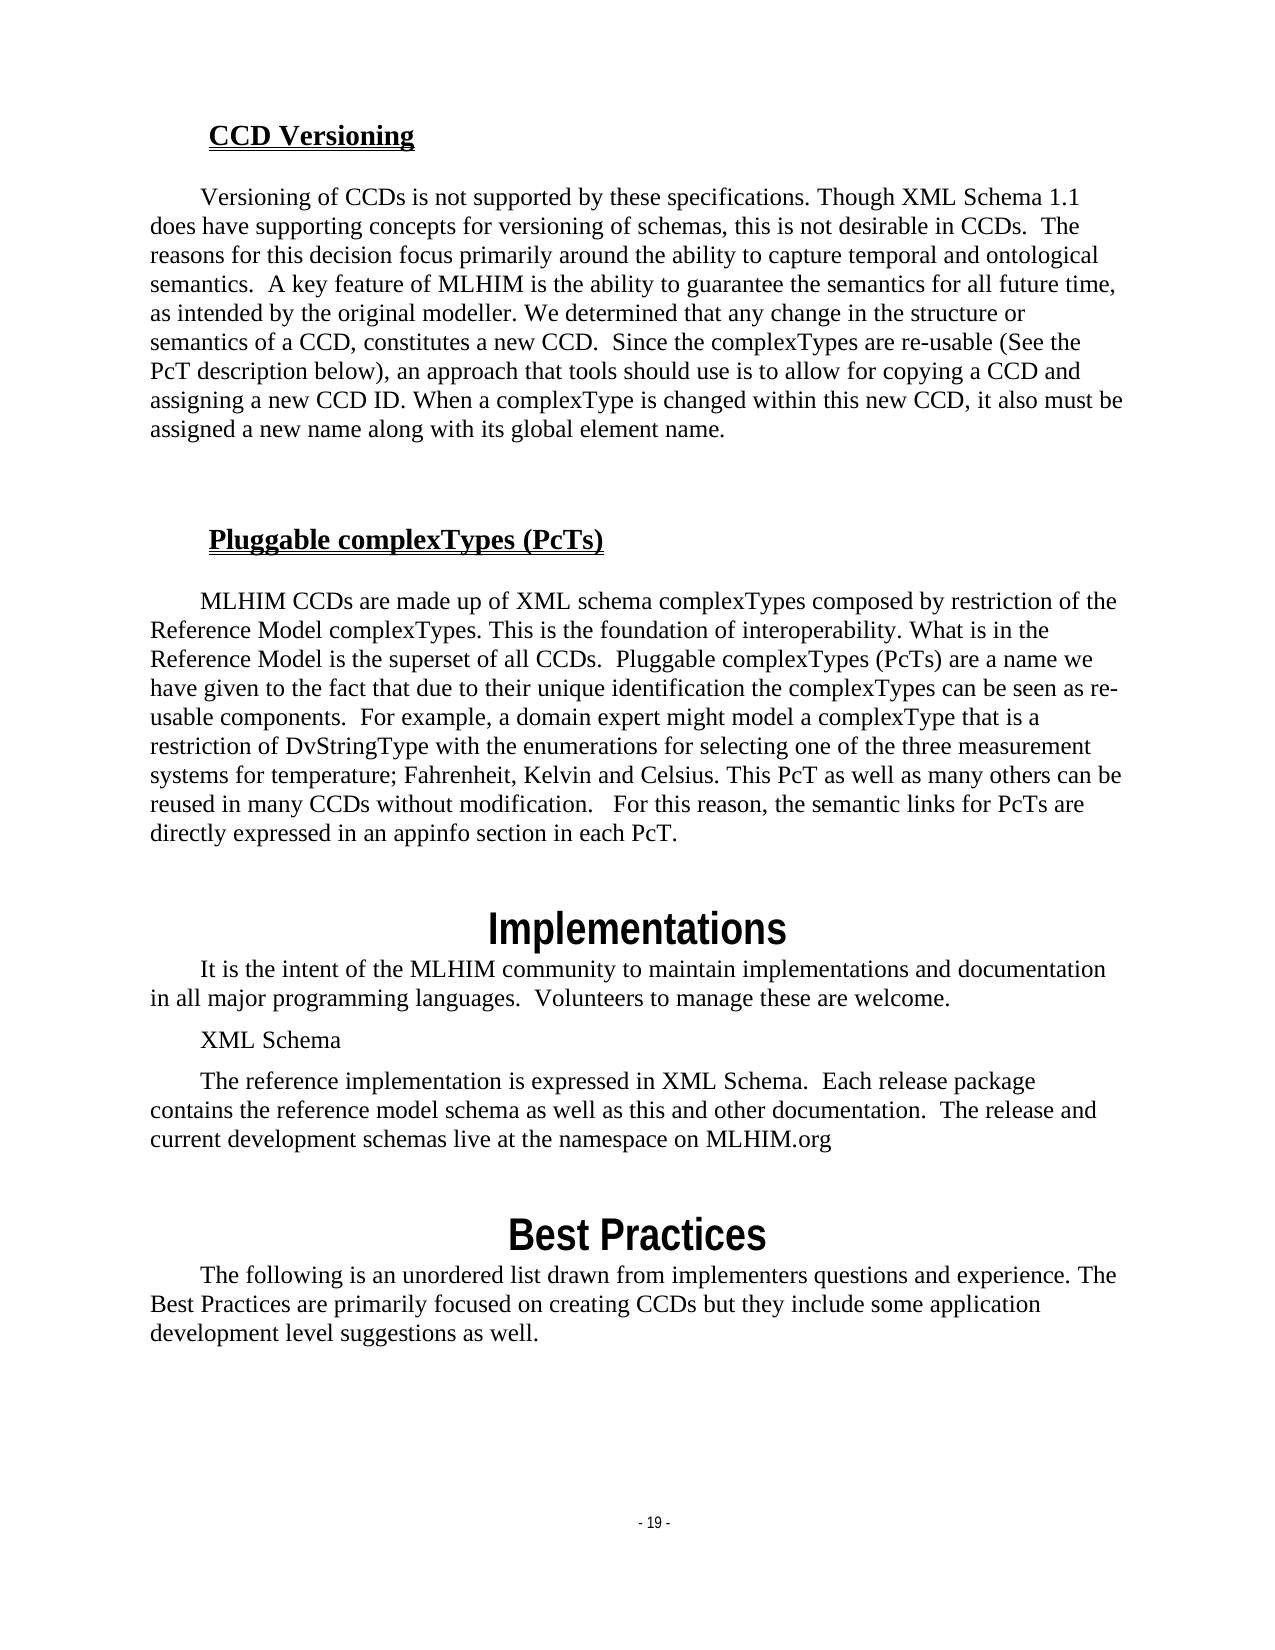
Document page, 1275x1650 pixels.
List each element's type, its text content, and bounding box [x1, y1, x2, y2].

text It is the intent of the MLHIM community to maintain implementations and documentation in all major programming languages. Volunteers to manage these are welcome. [150, 954, 1125, 1012]
text The following is an unordered list drawn from implementers questions and experience. The Best Practices are primarily focused on creating CCDs but they include some application development level suggestions as well. [150, 1260, 1125, 1347]
subtitle Pluggable complexTypes (PcTs) [150, 522, 1125, 556]
subtitle CCD Versioning [150, 118, 1125, 152]
text MLHIM CCDs are made up of XML schema complexTypes composed by restriction of the Reference Model complexTypes. This is the foundation of interoperability. What is in the Reference Model is the superset of all CCDs. Pluggable complexTypes (PcTs) are a name we have given to the fact that due to their unique identification the complexTypes can be seen as re-usable components. For example, a domain expert might model a complexType that is a restriction of DvStringType with the enumerations for selecting one of the three measurement systems for temperature; Fahrenheit, Kelvin and Celsius. This PcT as well as many others can be reused in many CCDs without modification. For this reason, the semantic links for PcTs are directly expressed in an appinfo section in each PcT. [150, 586, 1125, 847]
text Versioning of CCDs is not supported by these specifications. Though XML Schema 1.1 does have supporting concepts for versioning of schemas, this is not desirable in CCDs. The reasons for this decision focus primarily around the ability to capture temporal and ontological semantics. A key feature of MLHIM is the ability to guarantee the semantics for all future time, as intended by the original modeller. We determined that any change in the structure or semantics of a CCD, constitutes a new CCD. Since the complexTypes are re-usable (See the PcT description below), an approach that tools should use is to allow for copying a CCD and assigning a new CCD ID. When a complexType is changed within this new CCD, it also must be assigned a new name along with its global element name. [150, 182, 1125, 443]
text XML Schema [150, 1024, 1125, 1054]
text The reference implementation is expressed in XML Schema. Each release package contains the reference model schema as well as this and other documentation. The release and current development schemas live at the namespace on MLHIM.org [150, 1066, 1125, 1153]
